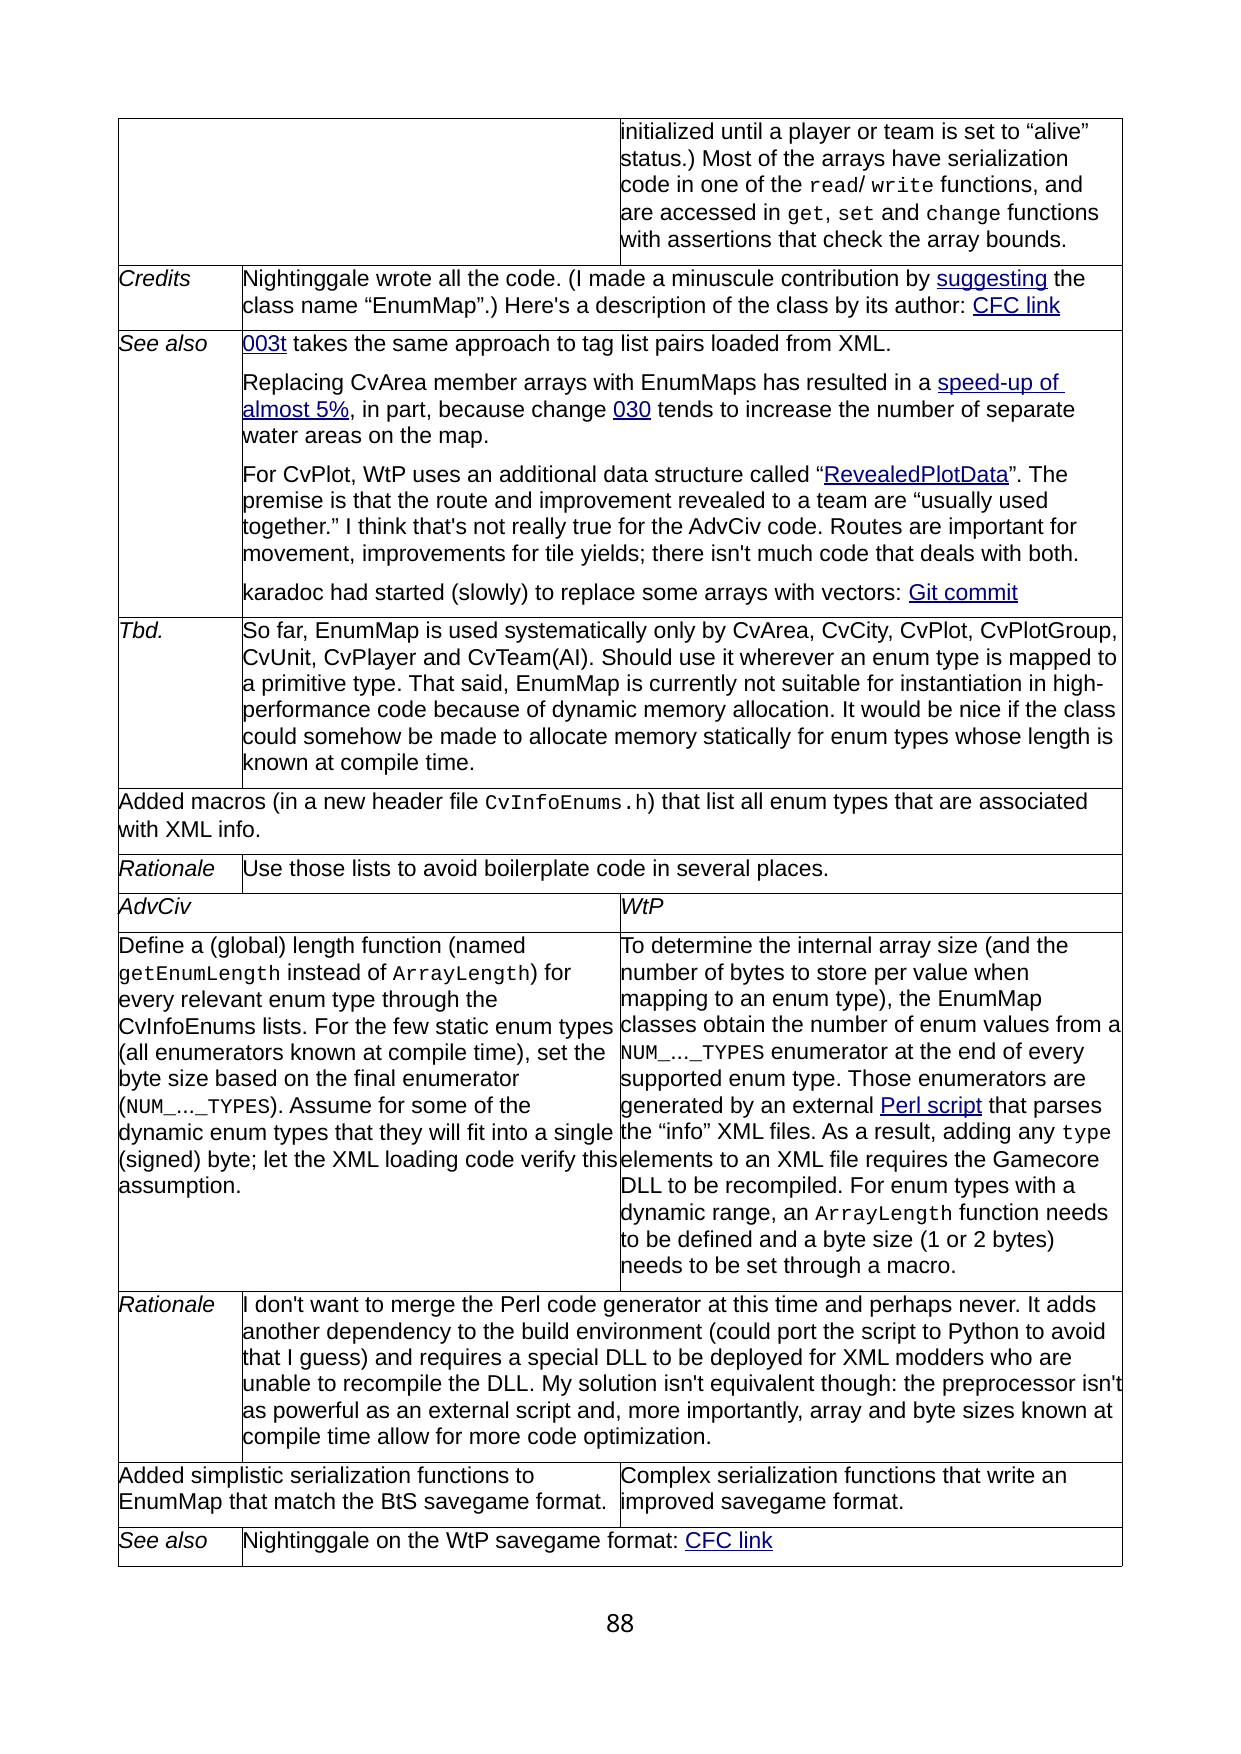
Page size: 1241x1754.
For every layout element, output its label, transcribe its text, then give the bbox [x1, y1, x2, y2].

table_cell Rationale [119, 855, 242, 893]
table_cell Complex serialization functions that write an improved savegame format. [621, 1463, 1122, 1527]
table_cell Tbd. [119, 618, 242, 788]
table_cell AdvCiv [119, 894, 620, 932]
table_cell Credits [119, 266, 242, 330]
table_cell Nightinggale on the WtP savegame format: CFC link [243, 1528, 1122, 1566]
table_cell Use those lists to avoid boilerplate code in several places. [243, 855, 1122, 893]
table_cell I don't want to merge the Perl code generator at this time and perhaps never. It adds another dependency to the build environment (could port the script to Python to avoid that I guess) and requires a special DLL to be deployed for XML modders who are unable to recompile the DLL. My solution isn't equivalent though: the preprocessor isn't as powerful as an external script and, more importantly, array and byte sizes known at compile time allow for more code optimization. [243, 1292, 1122, 1462]
table_cell Rationale [119, 1292, 242, 1462]
table_cell WtP [621, 894, 1122, 932]
table_cell See also [119, 1528, 242, 1566]
table_cell initialized until a player or team is set to “alive” status.) Most of the arrays have serialization code in one of the read/ write functions, and are accessed in get, set and change functions with assertions that check the array bounds. [621, 119, 1122, 265]
table_cell Nightinggale wrote all the code. (I made a minuscule contribution by suggesting the class name “EnumMap”.) Here's a description of the class by its author: CFC link [243, 266, 1122, 330]
table_cell So far, EnumMap is used systematically only by CvArea, CvCity, CvPlot, CvPlotGroup, CvUnit, CvPlayer and CvTeam(AI). Should use it wherever an enum type is mapped to a primitive type. That said, EnumMap is currently not suitable for instantiation in high-performance code because of dynamic memory allocation. It would be nice if the class could somehow be made to allocate memory statically for enum types whose length is known at compile time. [243, 618, 1122, 788]
table_cell See also [119, 331, 242, 617]
table_cell Define a (global) length function (named getEnumLength instead of ArrayLength) for every relevant enum type through the CvInfoEnums lists. For the few static enum types (all enumerators known at compile time), set the byte size based on the final enumerator (NUM_..._TYPES). Assume for some of the dynamic enum types that they will fit into a single (signed) byte; let the XML loading code verify this assumption. [119, 933, 620, 1291]
table_cell [119, 119, 620, 265]
table_cell To determine the internal array size (and the number of bytes to store per value when mapping to an enum type), the EnumMap classes obtain the number of enum values from a NUM_..._TYPES enumerator at the end of every supported enum type. Those enumerators are generated by an external Perl script that parses the “info” XML files. As a result, adding any type elements to an XML file requires the Gamecore DLL to be recompiled. For enum types with a dynamic range, an ArrayLength function needs to be defined and a byte size (1 or 2 bytes) needs to be set through a macro. [621, 933, 1122, 1291]
table_cell Added macros (in a new header file CvInfoEnums.h) that list all enum types that are associated with XML info. [119, 789, 1122, 854]
table_cell Added simplistic serialization functions to EnumMap that match the BtS savegame format. [119, 1463, 620, 1527]
table_cell 003t takes the same approach to tag list pairs loaded from XML. Replacing CvArea member arrays with EnumMaps has resulted in a speed-up of almost 5%, in part, because change 030 tends to increase the number of separate water areas on the map. For CvPlot, WtP uses an additional data structure called “RevealedPlotData”. The premise is that the route and improvement revealed to a team are “usually used together.” I think that's not really true for the AdvCiv code. Routes are important for movement, improvements for tile yields; there isn't much code that deals with both. karadoc had started (slowly) to replace some arrays with vectors: Git commit [243, 331, 1122, 617]
